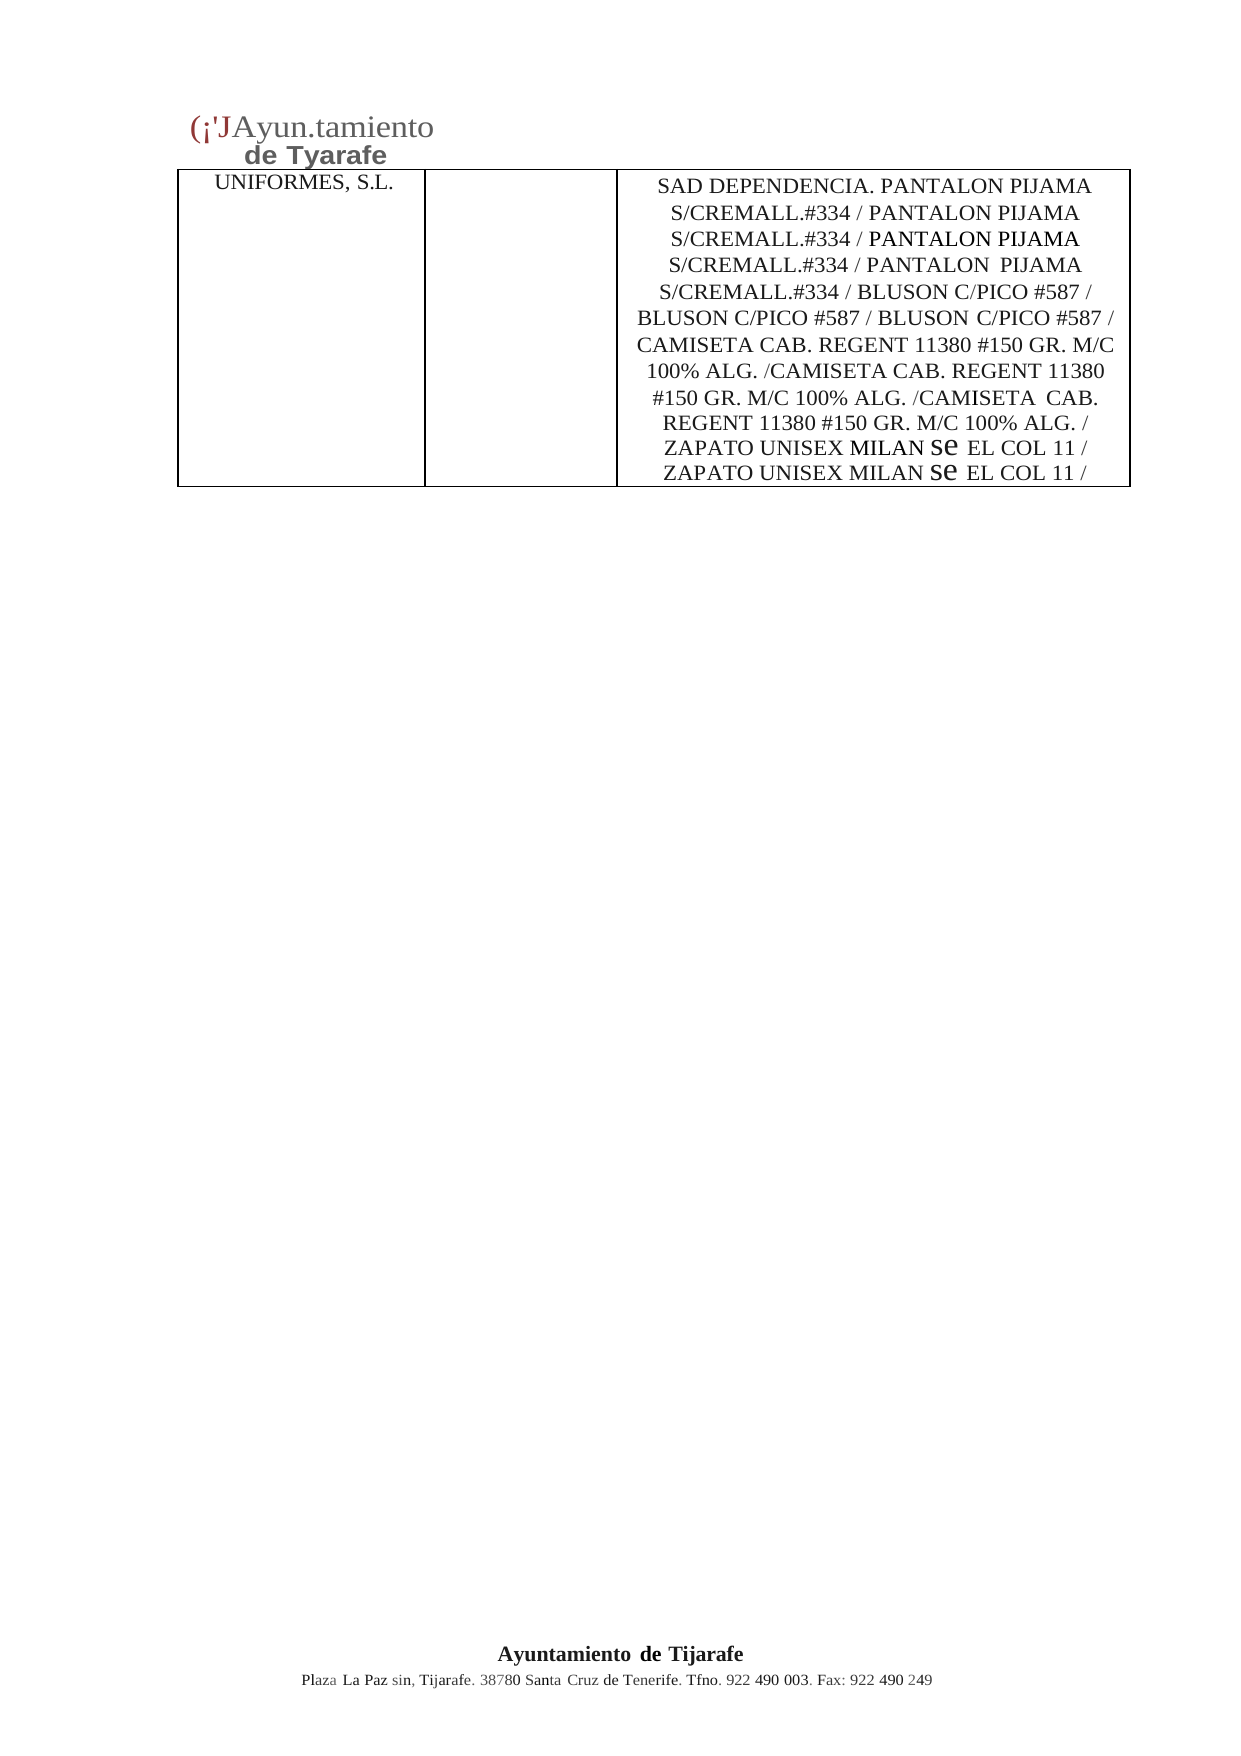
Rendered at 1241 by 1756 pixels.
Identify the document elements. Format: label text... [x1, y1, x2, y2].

table_cell [426, 170, 616, 486]
table_cell [1131, 169, 1185, 486]
table_cell UNIFORMES, S.L. [179, 170, 424, 486]
table_cell SAD DEPENDENCIA. PANTALON PIJAMA S/CREMALL.#334 / PANTALON PIJAMA S/CREMALL.#334 / PANTALON PIJAMA S/CREMALL.#334 / PANTALON PIJAMA S/CREMALL.#334 / BLUSON C/PICO #587 / BLUSON C/PICO #587 / BLUSON C/PICO #587 / CAMISETA CAB. REGENT 11380 #150 GR. M/C 100% ALG. /CAMISETA CAB. REGENT 11380 #150 GR. M/C 100% ALG. /CAMISETA CAB. REGENT 11380 #150 GR. M/C 100% ALG. / ZAPATO UNISEX MILAN se EL COL 11 / ZAPATO UNISEX MILAN se EL COL 11 / [618, 170, 1129, 486]
